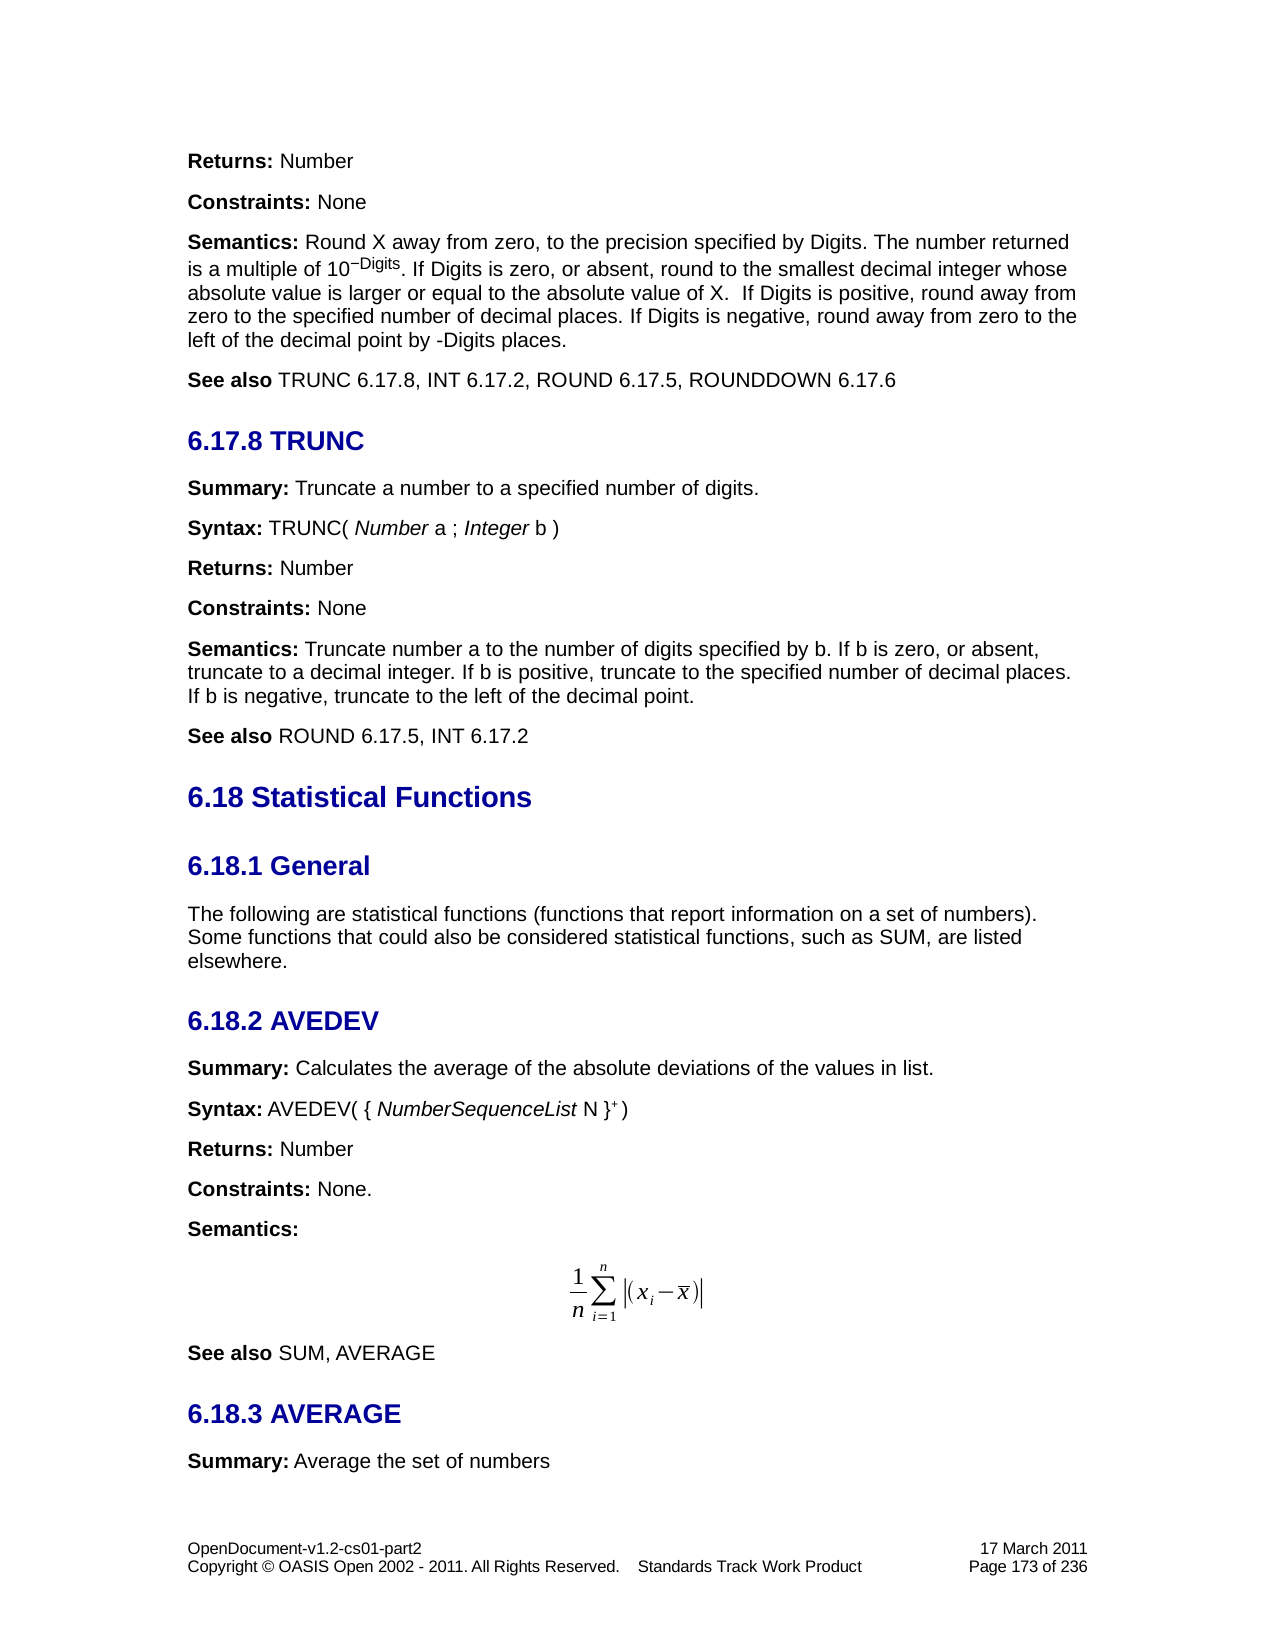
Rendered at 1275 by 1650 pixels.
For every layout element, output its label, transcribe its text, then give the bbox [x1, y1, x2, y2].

text See also SUM, AVERAGE [187, 1342, 1088, 1365]
text See also ROUND 6.17.5, INT 6.17.2 [187, 724, 1088, 748]
text Constraints: None [187, 597, 1088, 620]
text Syntax: AVEDEV( { NumberSequenceList N }+ ) [187, 1097, 1088, 1121]
subtitle AVEDEV [187, 1006, 1088, 1036]
text Summary: Average the set of numbers [187, 1449, 1088, 1473]
subtitle AVERAGE [187, 1399, 1088, 1429]
text Semantics: Round X away from zero, to the precision specified by Digits. The number returned is a multiple of 10−Digits. If Digits is zero, or absent, round to the smallest decimal integer whose absolute value is larger or equal to the absolute value of X. If Digits is positive, round away from zero to the specified number of decimal places. If Digits is negative, round away from zero to the left of the decimal point by -Digits places. [187, 230, 1088, 352]
text Returns: Number [187, 557, 1088, 580]
text Semantics: Truncate number a to the number of digits specified by b. If b is zero, or absent, truncate to a decimal integer. If b is positive, truncate to the specified number of decimal places. If b is negative, truncate to the left of the decimal point. [187, 637, 1088, 708]
text Summary: Calculates the average of the absolute deviations of the values in list. [187, 1057, 1088, 1080]
text Constraints: None. [187, 1177, 1088, 1201]
text See also TRUNC 6.17.8, INT 6.17.2, ROUND 6.17.5, ROUNDDOWN 6.17.6 [187, 368, 1088, 392]
text Semantics: [187, 1218, 1088, 1241]
subtitle General [187, 851, 1088, 881]
text Summary: Truncate a number to a specified number of digits. [187, 476, 1088, 500]
text The following are statistical functions (functions that report information on a set of numbers). Some functions that could also be considered statistical functions, such as SUM, are listed elsewhere. [187, 902, 1088, 973]
subtitle Statistical Functions [187, 781, 1088, 814]
text Syntax: TRUNC( Number a ; Integer b ) [187, 516, 1088, 540]
text Returns: Number [187, 1137, 1088, 1161]
text Returns: Number [187, 150, 1088, 173]
subtitle TRUNC [187, 425, 1088, 455]
text Constraints: None [187, 190, 1088, 214]
